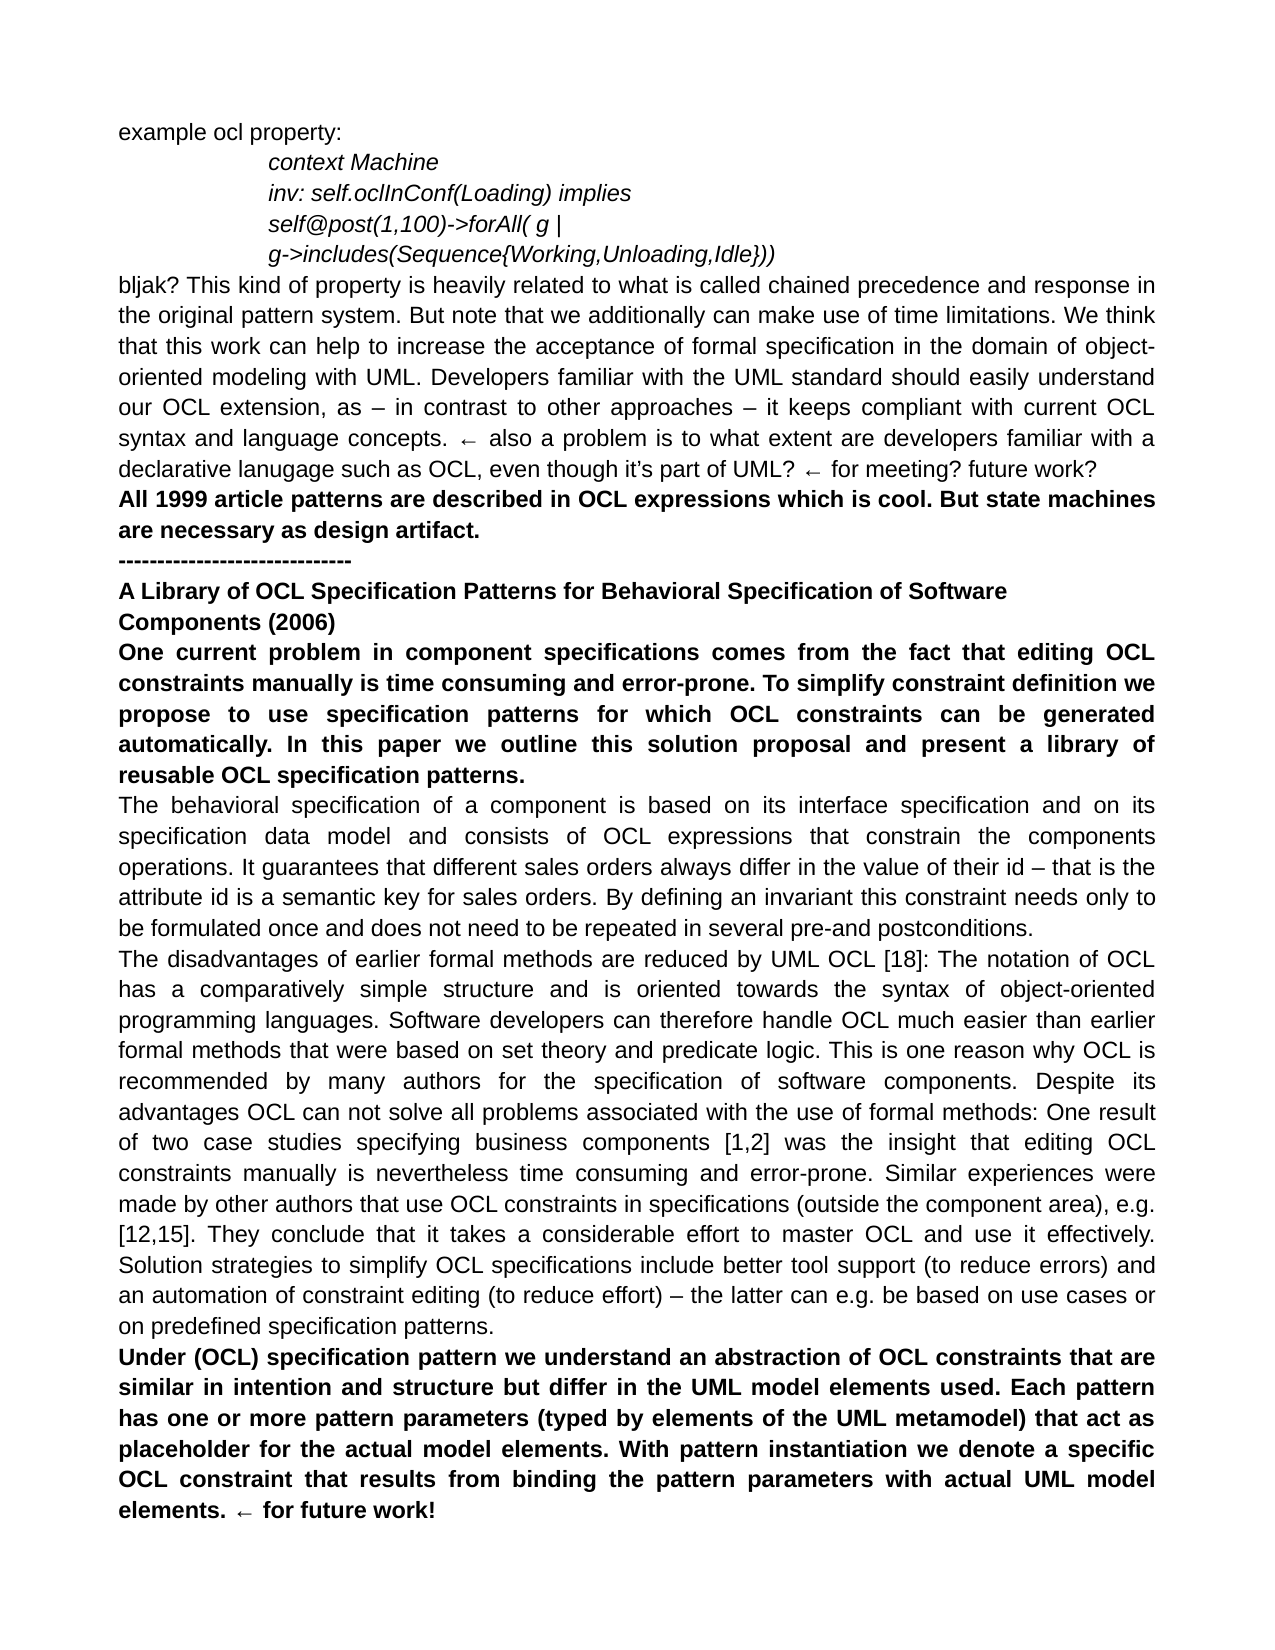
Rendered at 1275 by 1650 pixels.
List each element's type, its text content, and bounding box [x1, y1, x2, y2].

text bljak? This kind of property is heavily related to what is called chained precedence and response in the original pattern system. But note that we additionally can make use of time limitations. We think that this work can help to increase the acceptance of formal specification in the domain of object-oriented modeling with UML. Developers familiar with the UML standard should easily understand our OCL extension, as – in contrast to other approaches – it keeps compliant with current OCL syntax and language concepts. ← also a problem is to what extent are developers familiar with a declarative lanugage such as OCL, even though it’s part of UML? ← for meeting? future work? [118, 271, 1157, 482]
text context Machine [268, 149, 1157, 176]
text ------------------------------ [118, 547, 1157, 574]
text Under (OCL) specification pattern we understand an abstraction of OCL constraints that are similar in intention and structure but differ in the UML model elements used. Each pattern has one or more pattern parameters (typed by elements of the UML metamodel) that act as placeholder for the actual model elements. With pattern instantiation we denote a specific OCL constraint that results from binding the pattern parameters with actual UML model elements. ← for future work! [118, 1343, 1157, 1523]
text g->includes(Sequence{Working,Unloading,Idle})) [268, 241, 1157, 267]
text self@post(1,100)->forAll( g | [268, 210, 1157, 237]
text All 1999 article patterns are described in OCL expressions which is cool. But state machines are necessary as design artifact. [118, 486, 1157, 543]
text One current problem in component specifications comes from the fact that editing OCL constraints manually is time consuming and error-prone. To simplify constraint definition we propose to use specification patterns for which OCL constraints can be generated automatically. In this paper we outline this solution proposal and present a library of reusable OCL specification patterns. [118, 639, 1157, 788]
text example ocl property: [118, 118, 1157, 145]
text inv: self.oclInConf(Loading) implies [268, 179, 1157, 206]
text A Library of OCL Specification Patterns for Behavioral Specification of Software Components (2006) [118, 577, 1157, 635]
text The disadvantages of earlier formal methods are reduced by UML OCL [18]: The notation of OCL has a comparatively simple structure and is oriented towards the syntax of object-oriented programming languages. Software developers can therefore handle OCL much easier than earlier formal methods that were based on set theory and predicate logic. This is one reason why OCL is recommended by many authors for the specification of software components. Despite its advantages OCL can not solve all problems associated with the use of formal methods: One result of two case studies specifying business components [1,2] was the insight that editing OCL constraints manually is nevertheless time consuming and error-prone. Similar experiences were made by other authors that use OCL constraints in specifications (outside the component area), e.g. [12,15]. They conclude that it takes a considerable effort to master OCL and use it effectively. Solution strategies to simplify OCL specifications include better tool support (to reduce errors) and an automation of constraint editing (to reduce effort) – the latter can e.g. be based on use cases or on predefined specification patterns. [118, 945, 1157, 1339]
text The behavioral specification of a component is based on its interface specification and on its specification data model and consists of OCL expressions that constrain the components operations. It guarantees that different sales orders always differ in the value of their id – that is the attribute id is a semantic key for sales orders. By defining an invariant this constraint needs only to be formulated once and does not need to be repeated in several pre-and postconditions. [118, 792, 1157, 941]
